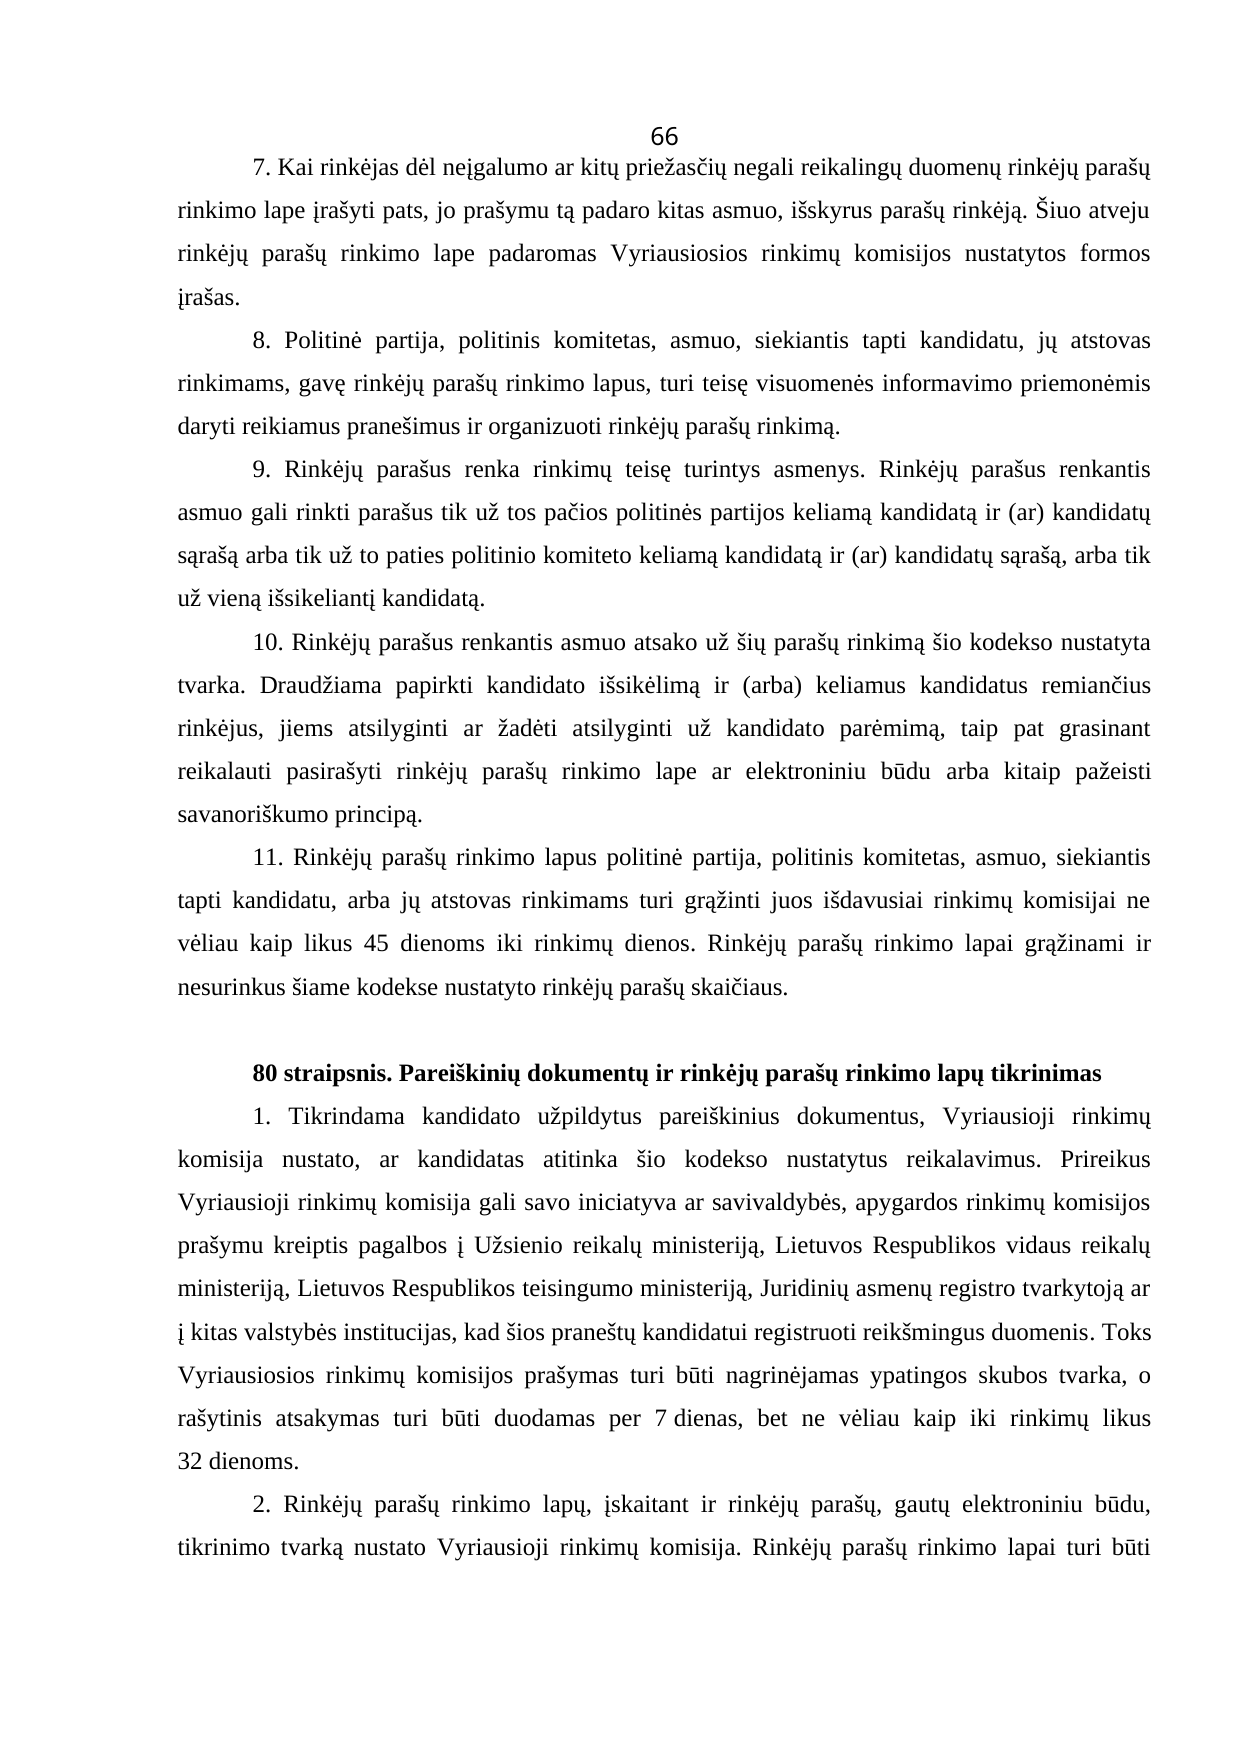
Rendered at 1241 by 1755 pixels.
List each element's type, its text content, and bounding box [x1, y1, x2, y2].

text 7. Kai rinkėjas dėl neįgalumo ar kitų priežasčių negali reikalingų duomenų rinkėjų parašų rinkimo lape įrašyti pats, jo prašymu tą padaro kitas asmuo, išskyrus parašų rinkėją. Šiuo atveju rinkėjų parašų rinkimo lape padaromas Vyriausiosios rinkimų komisijos nustatytos formos įrašas. [177, 152, 1152, 310]
text 2. Rinkėjų parašų rinkimo lapų, įskaitant ir rinkėjų parašų, gautų elektroniniu būdu, tikrinimo tvarką nustato Vyriausioji rinkimų komisija. Rinkėjų parašų rinkimo lapai turi būti [177, 1489, 1152, 1561]
text 8. Politinė partija, politinis komitetas, asmuo, siekiantis tapti kandidatu, jų atstovas rinkimams, gavę rinkėjų parašų rinkimo lapus, turi teisę visuomenės informavimo priemonėmis daryti reikiamus pranešimus ir organizuoti rinkėjų parašų rinkimą. [177, 325, 1152, 440]
text 11. Rinkėjų parašų rinkimo lapus politinė partija, politinis komitetas, asmuo, siekiantis tapti kandidatu, arba jų atstovas rinkimams turi grąžinti juos išdavusiai rinkimų komisijai ne vėliau kaip likus 45 dienoms iki rinkimų dienos. Rinkėjų parašų rinkimo lapai grąžinami ir nesurinkus šiame kodekse nustatyto rinkėjų parašų skaičiaus. [177, 842, 1152, 1000]
text 10. Rinkėjų parašus renkantis asmuo atsako už šių parašų rinkimą šio kodekso nustatyta tvarka. Draudžiama papirkti kandidato išsikėlimą ir (arba) keliamus kandidatus remiančius rinkėjus, jiems atsilyginti ar žadėti atsilyginti už kandidato parėmimą, taip pat grasinant reikalauti pasirašyti rinkėjų parašų rinkimo lape ar elektroniniu būdu arba kitaip pažeisti savanoriškumo principą. [177, 627, 1152, 828]
text 80 straipsnis. Pareiškinių dokumentų ir rinkėjų parašų rinkimo lapų tikrinimas [177, 1058, 1152, 1087]
text 1. Tikrindama kandidato užpildytus pareiškinius dokumentus, Vyriausioji rinkimų komisija nustato, ar kandidatas atitinka šio kodekso nustatytus reikalavimus. Prireikus Vyriausioji rinkimų komisija gali savo iniciatyva ar savivaldybės, apygardos rinkimų komisijos prašymu kreiptis pagalbos į Užsienio reikalų ministeriją, Lietuvos Respublikos vidaus reikalų ministeriją, Lietuvos Respublikos teisingumo ministeriją, Juridinių asmenų registro tvarkytoją ar į kitas valstybės institucijas, kad šios praneštų kandidatui registruoti reikšmingus duomenis. Toks Vyriausiosios rinkimų komisijos prašymas turi būti nagrinėjamas ypatingos skubos tvarka, o rašytinis atsakymas turi būti duodamas per 7 dienas, bet ne vėliau kaip iki rinkimų likus 32 dienoms. [177, 1101, 1152, 1475]
text 9. Rinkėjų parašus renka rinkimų teisę turintys asmenys. Rinkėjų parašus renkantis asmuo gali rinkti parašus tik už tos pačios politinės partijos keliamą kandidatą ir (ar) kandidatų sąrašą arba tik už to paties politinio komiteto keliamą kandidatą ir (ar) kandidatų sąrašą, arba tik už vieną išsikeliantį kandidatą. [177, 454, 1152, 612]
